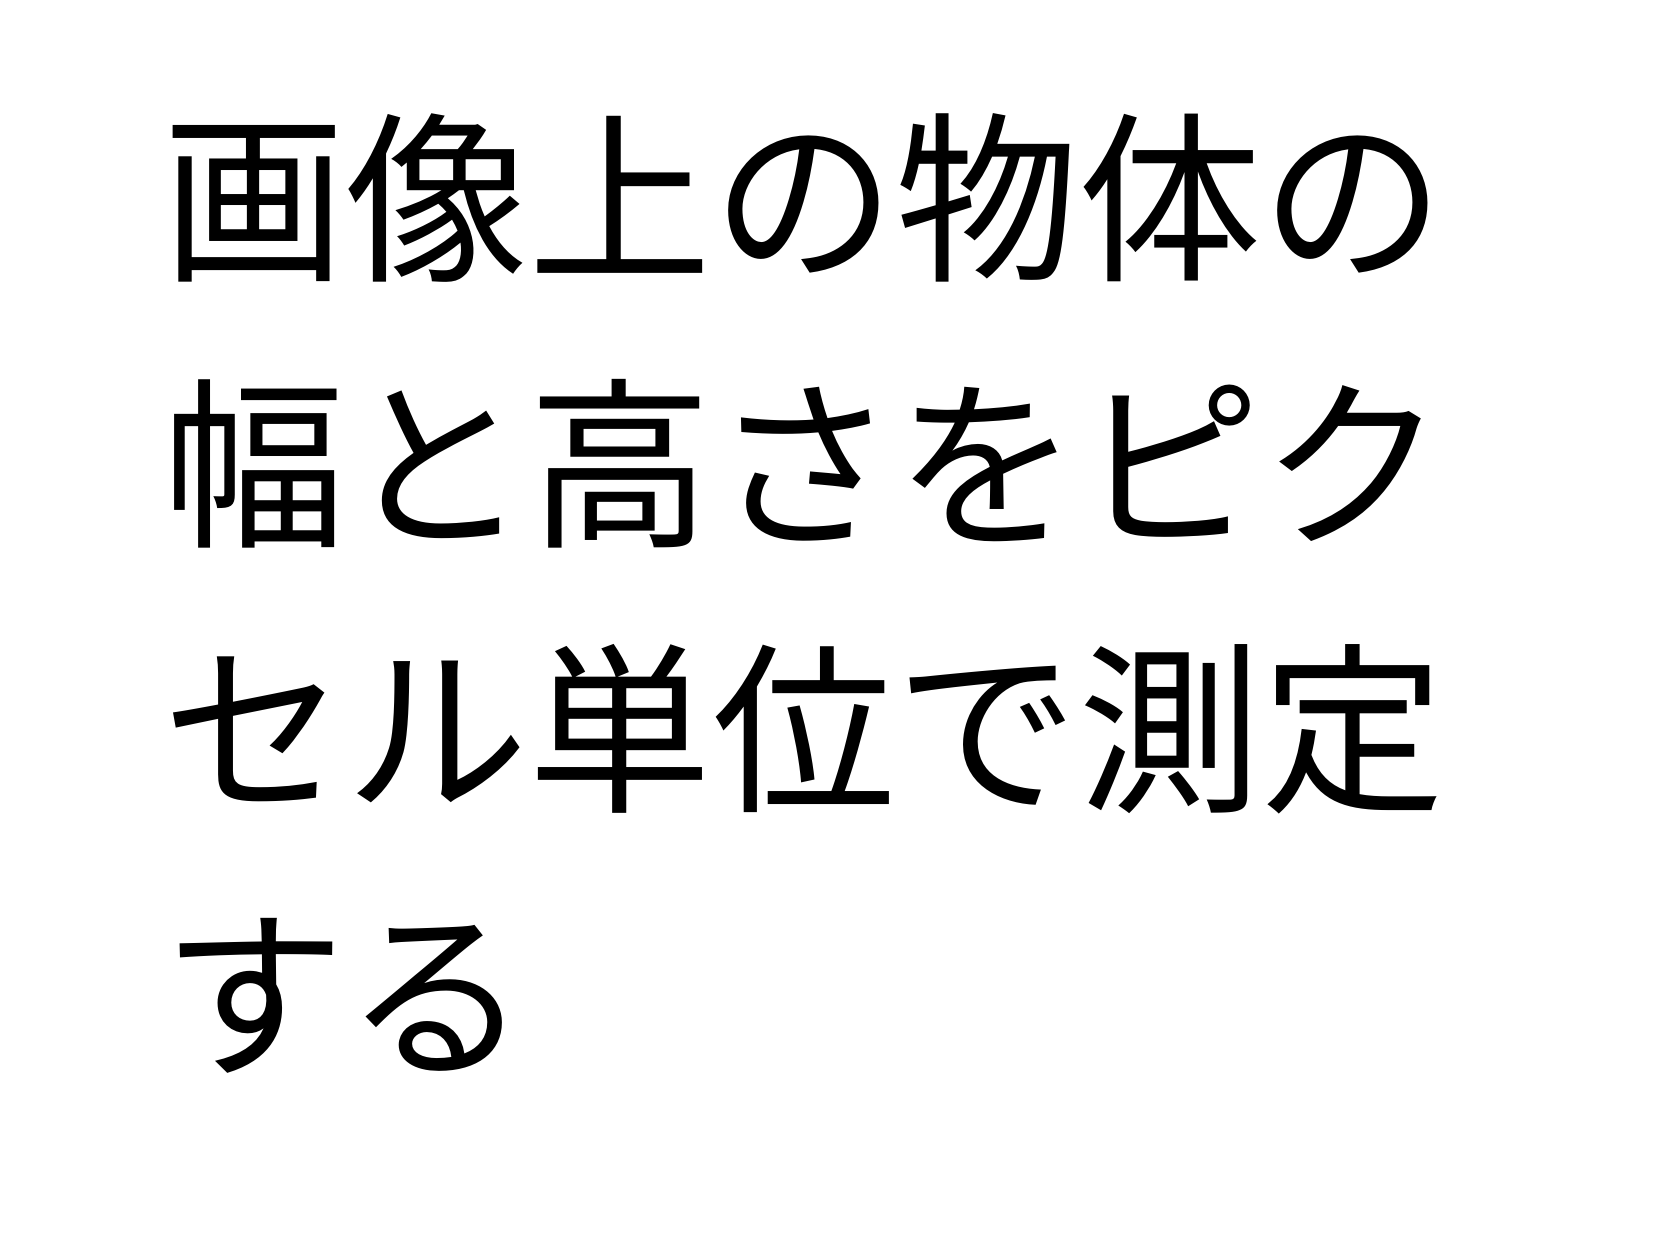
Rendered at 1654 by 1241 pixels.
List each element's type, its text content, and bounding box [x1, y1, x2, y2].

text_box 画像上の物体の幅と高さをピクセル単位で測定する [147, 29, 1518, 1143]
